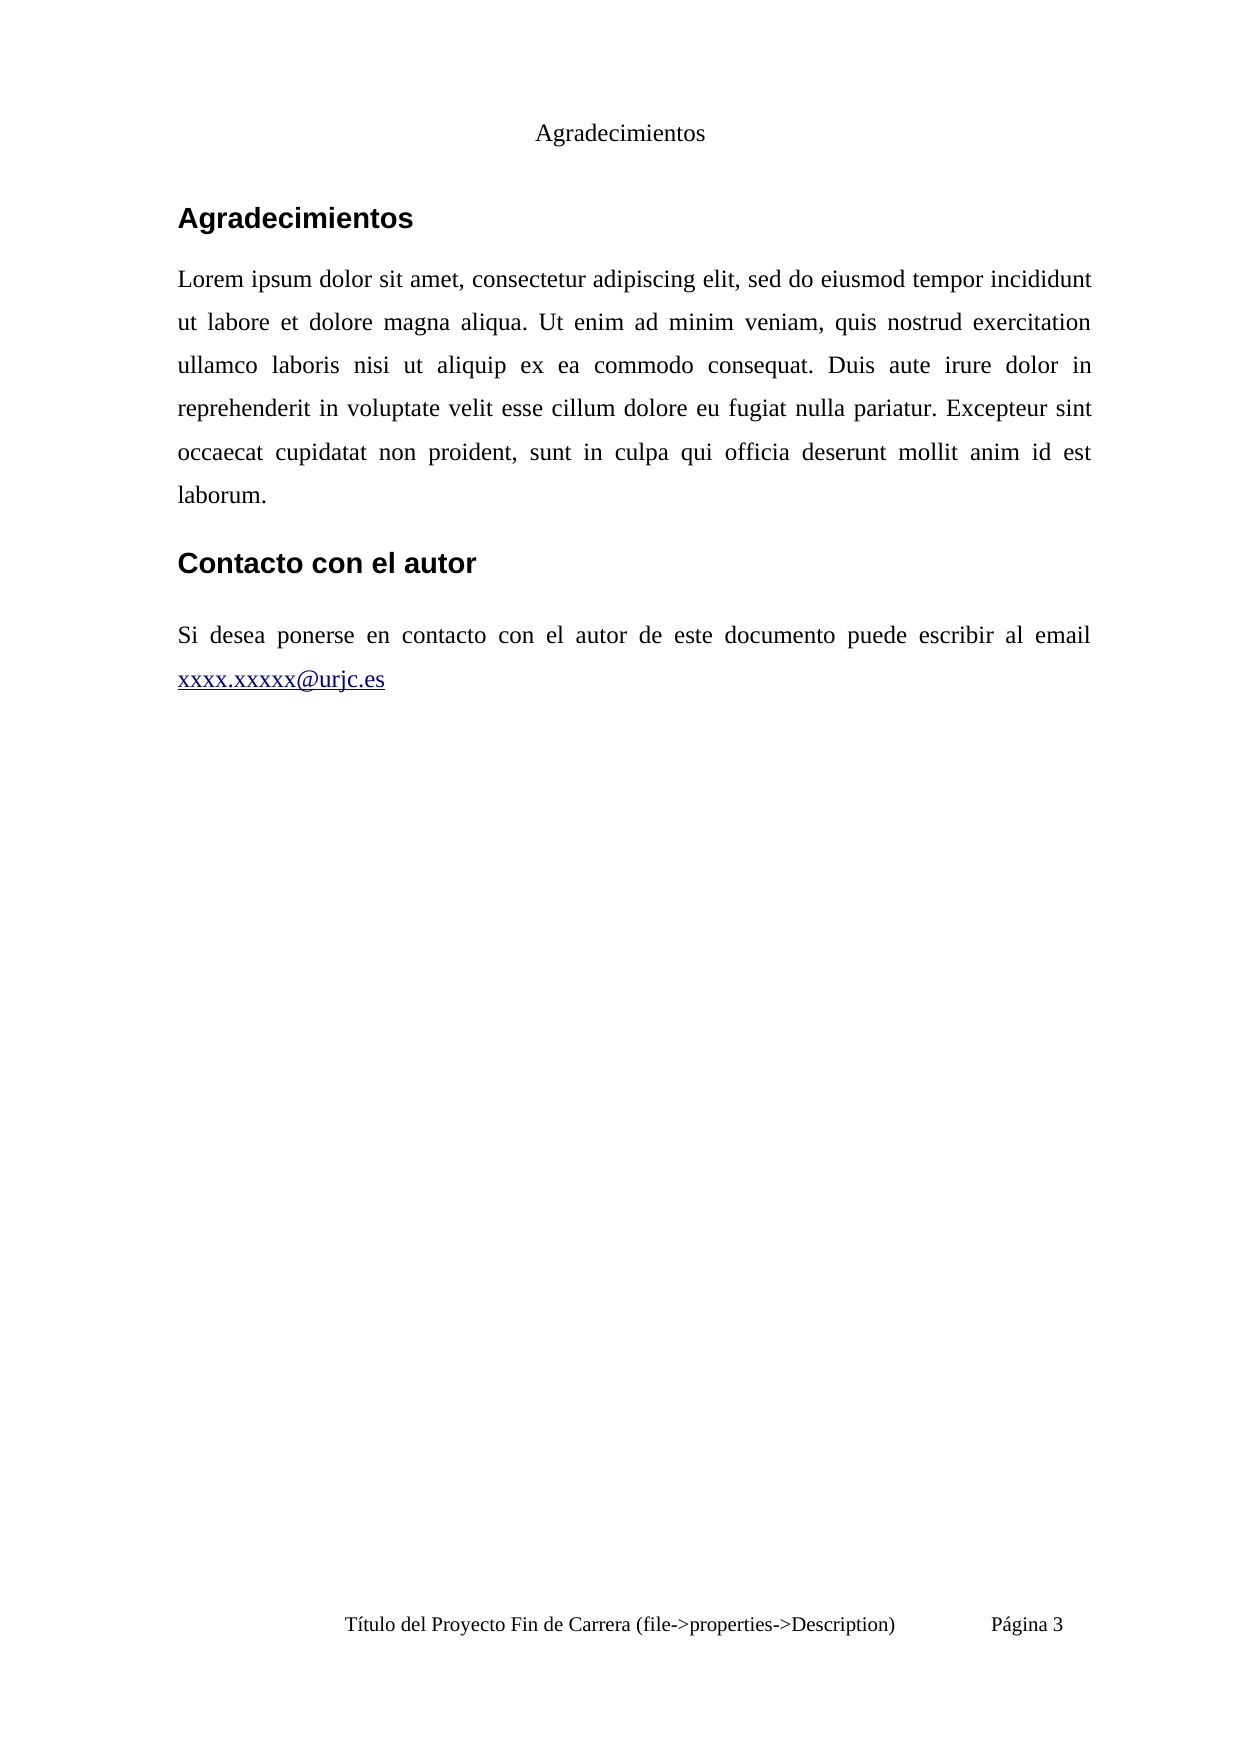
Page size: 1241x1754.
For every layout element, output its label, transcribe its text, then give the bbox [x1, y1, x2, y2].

text Lorem ipsum dolor sit amet, consectetur adipiscing elit, sed do eiusmod tempor incididunt ut labore et dolore magna aliqua. Ut enim ad minim veniam, quis nostrud exercitation ullamco laboris nisi ut aliquip ex ea commodo consequat. Duis aute irure dolor in reprehenderit in voluptate velit esse cillum dolore eu fugiat nulla pariatur. Excepteur sint occaecat cupidatat non proident, sunt in culpa qui officia deserunt mollit anim id est laborum. [177, 264, 1093, 508]
text Contacto con el autor [177, 547, 1093, 580]
subtitle Agradecimientos [177, 201, 1093, 235]
text Si desea ponerse en contacto con el autor de este documento puede escribir al email xxxx.xxxxx@urjc.es [177, 621, 1093, 692]
